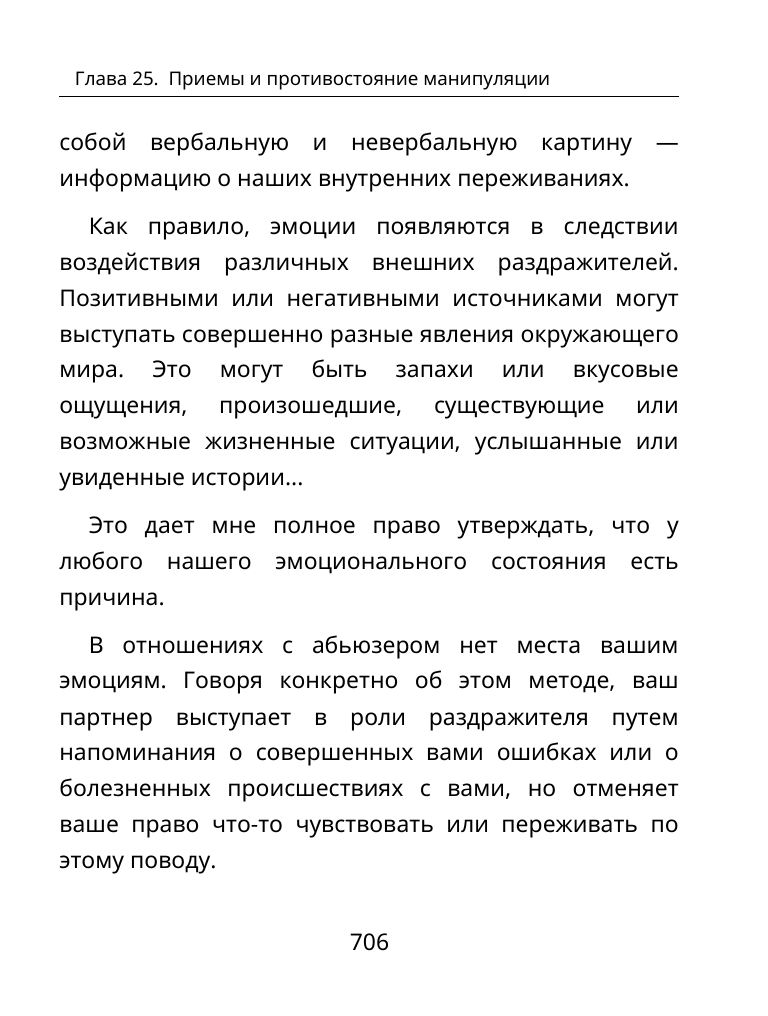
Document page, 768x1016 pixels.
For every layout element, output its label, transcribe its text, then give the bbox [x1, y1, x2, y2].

text Как правило, эмоции появляются в следствии воздействия различных внешних раздражителей. Позитивными или негативными источниками могут выступать совершенно разные явления окружающего мира. Это могут быть запахи или вкусовые ощущения, произошедшие, существующие или возможные жизненные ситуации, услышанные или увиденные истории... [59, 210, 679, 492]
text Это дает мне полное право утверждать, что у любого нашего эмоционального состояния есть причина. [59, 509, 679, 612]
text собой вербальную и невербальную картину — информацию о наших внутренних переживаниях. [59, 126, 679, 193]
text В отношениях с абьюзером нет места вашим эмоциям. Говоря конкретно об этом методе, ваш партнер выступает в роли раздражителя путем напоминания о совершенных вами ошибках или о болезненных происшествиях с вами, но отменяет ваше право что-то чувствовать или переживать по этому поводу. [59, 628, 679, 875]
